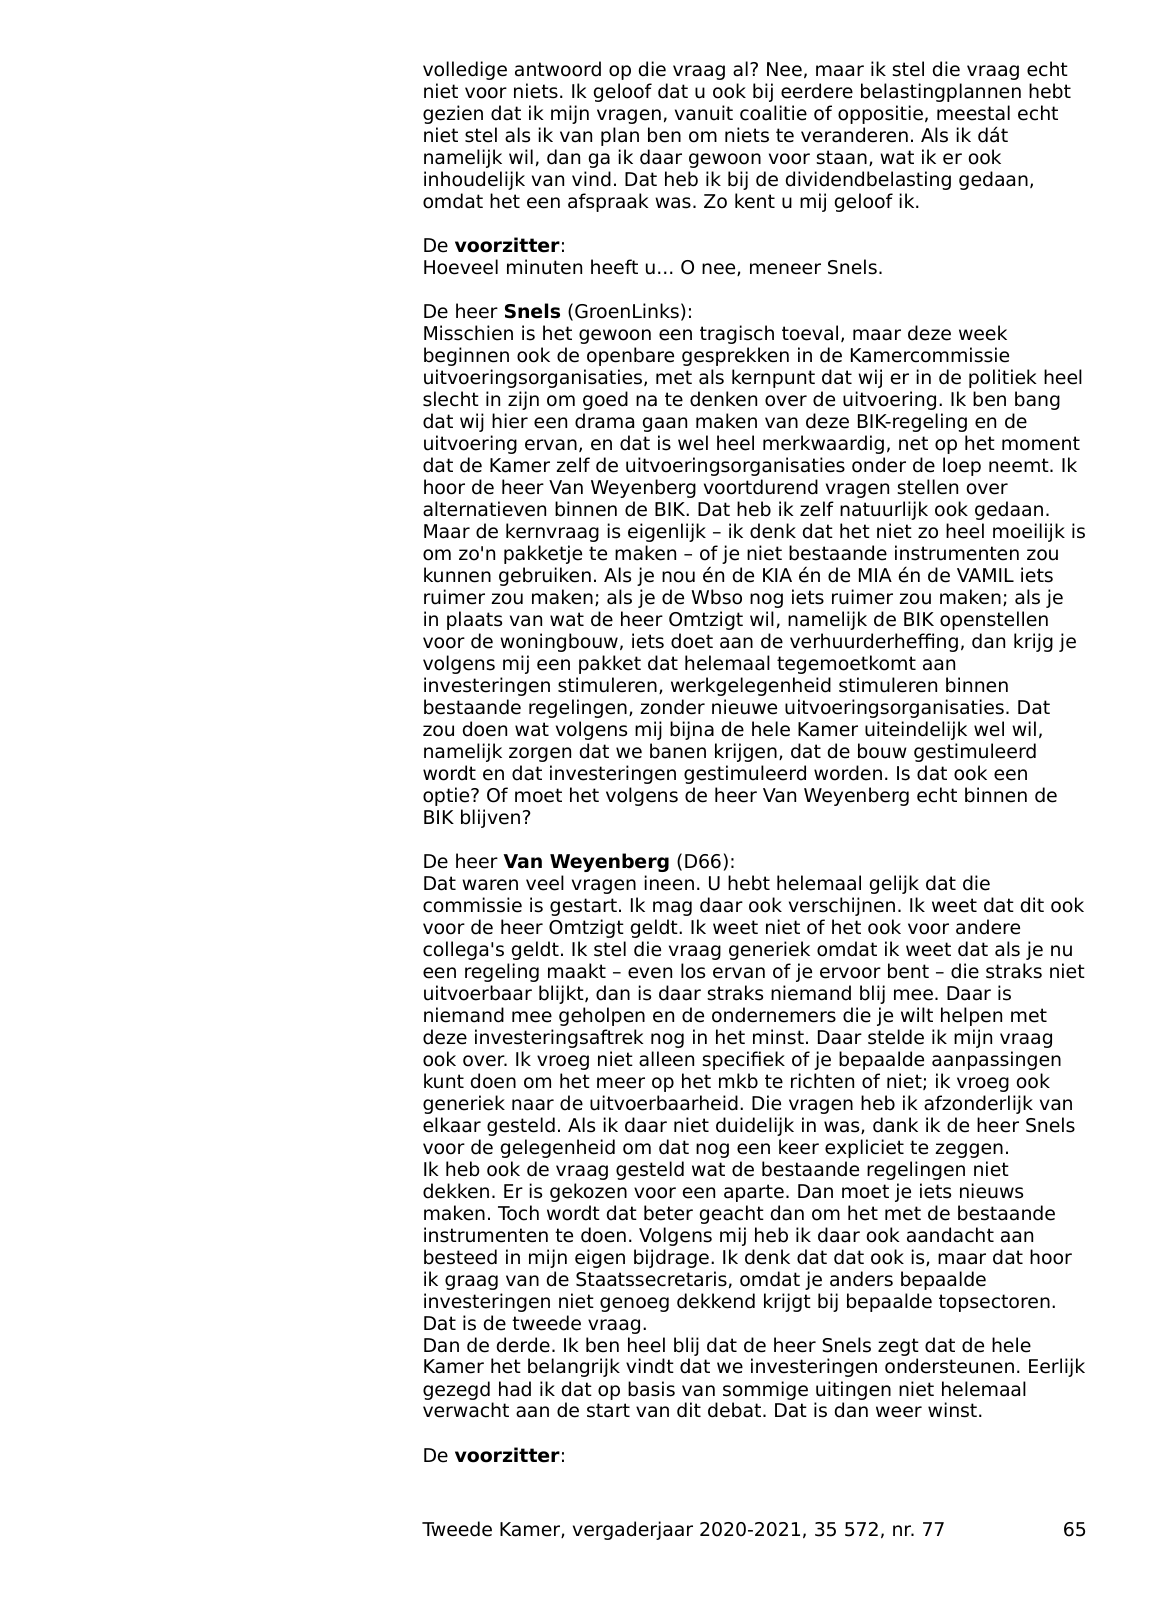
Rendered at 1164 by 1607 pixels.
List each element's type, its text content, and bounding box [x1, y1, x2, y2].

text Dan de derde. Ik ben heel blij dat de heer Snels zegt dat de hele Kamer het belangrijk vindt dat we investeringen ondersteunen. Eerlijk gezegd had ik dat op basis van sommige uitingen niet helemaal verwacht aan de start van dit debat. Dat is dan weer winst. [422, 1334, 1087, 1422]
text De heer Van Weyenberg (D66): [422, 851, 1087, 873]
text De voorzitter: [422, 235, 1087, 257]
text De voorzitter: [422, 1444, 1087, 1467]
text volledige antwoord op die vraag al? Nee, maar ik stel die vraag echt niet voor niets. Ik geloof dat u ook bij eerdere belastingplannen hebt gezien dat ik mijn vragen, vanuit coalitie of oppositie, meestal echt niet stel als ik van plan ben om niets te veranderen. Als ik dát namelijk wil, dan ga ik daar gewoon voor staan, wat ik er ook inhoudelijk van vind. Dat heb ik bij de dividendbelasting gedaan, omdat het een afspraak was. Zo kent u mij geloof ik. [422, 59, 1087, 213]
text De heer Snels (GroenLinks): [422, 301, 1087, 323]
text Hoeveel minuten heeft u... O nee, meneer Snels. [422, 257, 1087, 279]
text Misschien is het gewoon een tragisch toeval, maar deze week beginnen ook de openbare gesprekken in de Kamercommissie uitvoeringsorganisaties, met als kernpunt dat wij er in de politiek heel slecht in zijn om goed na te denken over de uitvoering. Ik ben bang dat wij hier een drama gaan maken van deze BIK-regeling en de uitvoering ervan, en dat is wel heel merkwaardig, net op het moment dat de Kamer zelf de uitvoeringsorganisaties onder de loep neemt. Ik hoor de heer Van Weyenberg voortdurend vragen stellen over alternatieven binnen de BIK. Dat heb ik zelf natuurlijk ook gedaan. Maar de kernvraag is eigenlijk – ik denk dat het niet zo heel moeilijk is om zo'n pakketje te maken – of je niet bestaande instrumenten zou kunnen gebruiken. Als je nou én de KIA én de MIA én de VAMIL iets ruimer zou maken; als je de Wbso nog iets ruimer zou maken; als je in plaats van wat de heer Omtzigt wil, namelijk de BIK openstellen voor de woningbouw, iets doet aan de verhuurderheffing, dan krijg je volgens mij een pakket dat helemaal tegemoetkomt aan investeringen stimuleren, werkgelegenheid stimuleren binnen bestaande regelingen, zonder nieuwe uitvoeringsorganisaties. Dat zou doen wat volgens mij bijna de hele Kamer uiteindelijk wel wil, namelijk zorgen dat we banen krijgen, dat de bouw gestimuleerd wordt en dat investeringen gestimuleerd worden. Is dat ook een optie? Of moet het volgens de heer Van Weyenberg echt binnen de BIK blijven? [422, 323, 1087, 829]
text Dat waren veel vragen ineen. U hebt helemaal gelijk dat die commissie is gestart. Ik mag daar ook verschijnen. Ik weet dat dit ook voor de heer Omtzigt geldt. Ik weet niet of het ook voor andere collega's geldt. Ik stel die vraag generiek omdat ik weet dat als je nu een regeling maakt – even los ervan of je ervoor bent – die straks niet uitvoerbaar blijkt, dan is daar straks niemand blij mee. Daar is niemand mee geholpen en de ondernemers die je wilt helpen met deze investeringsaftrek nog in het minst. Daar stelde ik mijn vraag ook over. Ik vroeg niet alleen specifiek of je bepaalde aanpassingen kunt doen om het meer op het mkb te richten of niet; ik vroeg ook generiek naar de uitvoerbaarheid. Die vragen heb ik afzonderlijk van elkaar gesteld. Als ik daar niet duidelijk in was, dank ik de heer Snels voor de gelegenheid om dat nog een keer expliciet te zeggen. [422, 873, 1087, 1159]
text Ik heb ook de vraag gesteld wat de bestaande regelingen niet dekken. Er is gekozen voor een aparte. Dan moet je iets nieuws maken. Toch wordt dat beter geacht dan om het met de bestaande instrumenten te doen. Volgens mij heb ik daar ook aandacht aan besteed in mijn eigen bijdrage. Ik denk dat dat ook is, maar dat hoor ik graag van de Staatssecretaris, omdat je anders bepaalde investeringen niet genoeg dekkend krijgt bij bepaalde topsectoren. Dat is de tweede vraag. [422, 1159, 1087, 1334]
